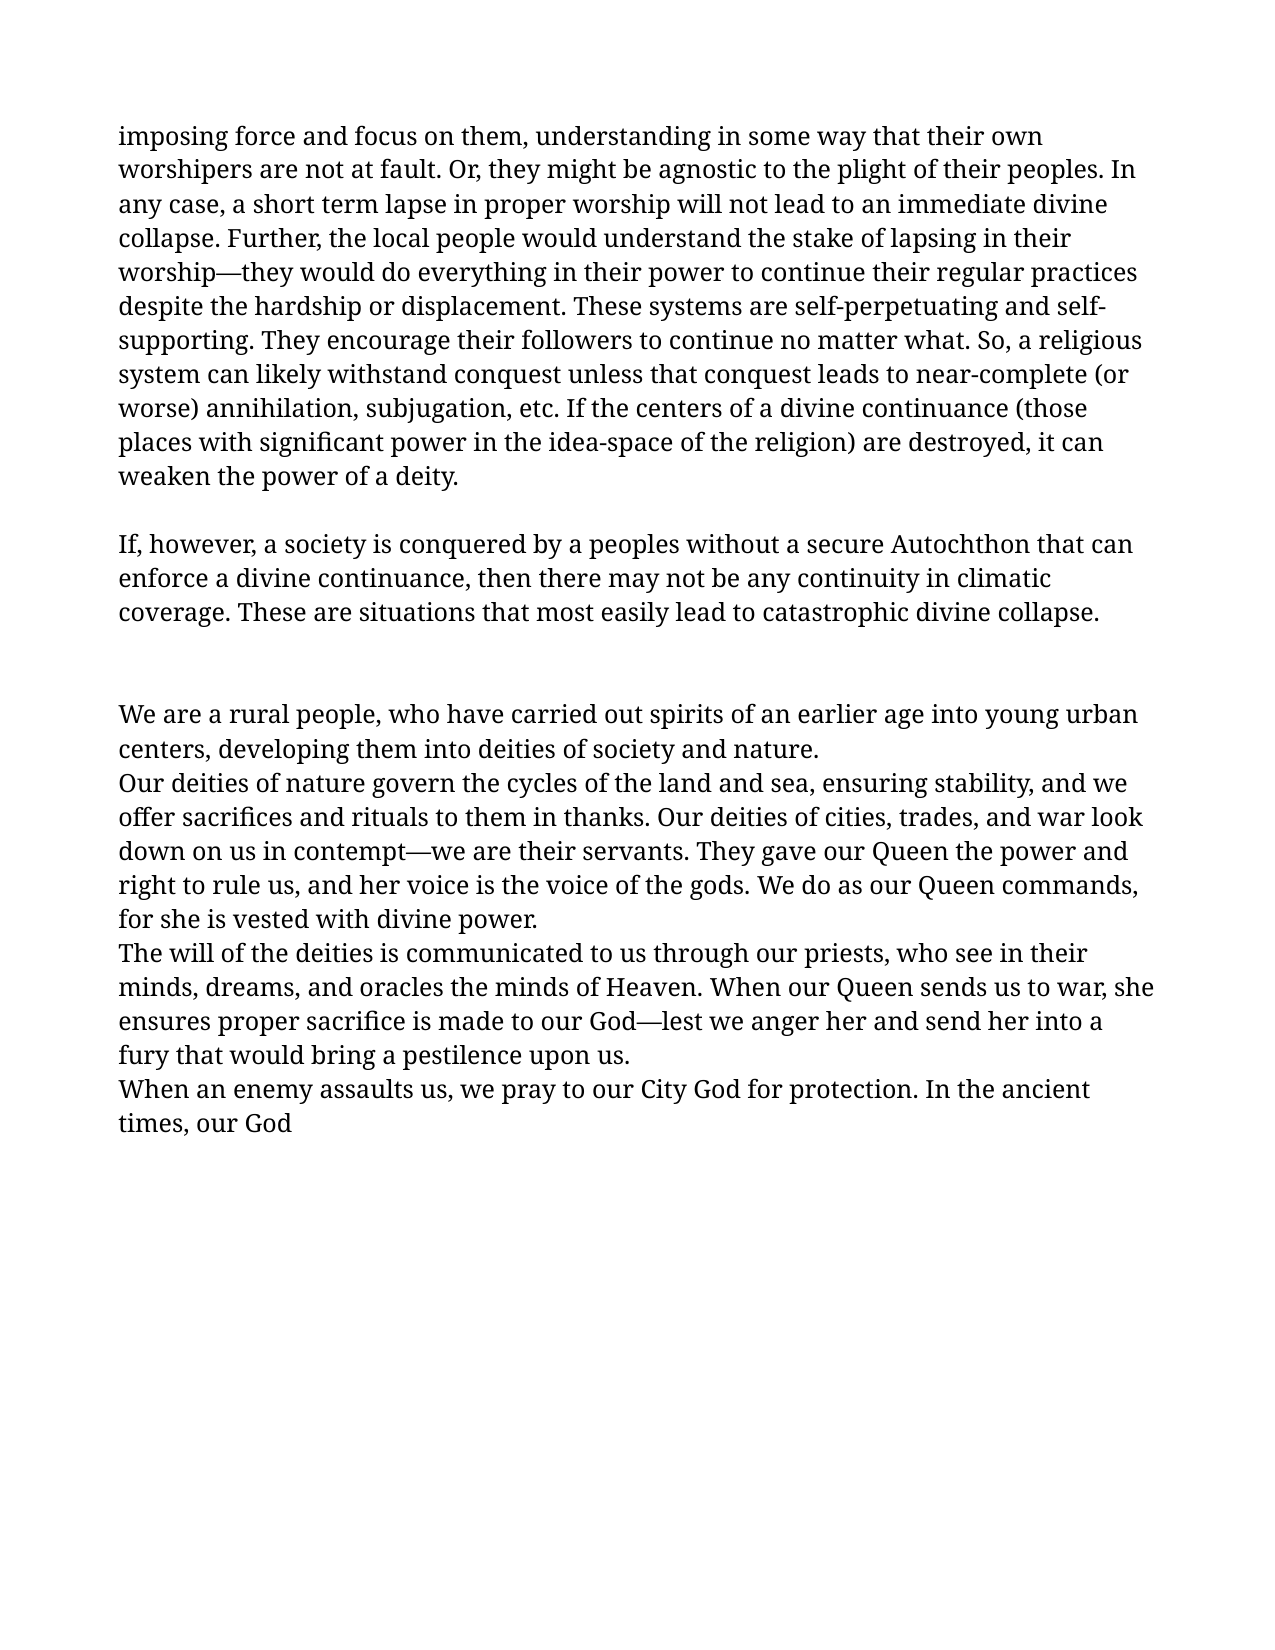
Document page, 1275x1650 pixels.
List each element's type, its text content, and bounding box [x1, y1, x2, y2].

text The will of the deities is communicated to us through our priests, who see in their minds, dreams, and oracles the minds of Heaven. When our Queen sends us to war, she ensures proper sacrifice is made to our God—lest we anger her and send her into a fury that would bring a pestilence upon us. [118, 936, 1157, 1072]
text imposing force and focus on them, understanding in some way that their own worshipers are not at fault. Or, they might be agnostic to the plight of their peoples. In any case, a short term lapse in proper worship will not lead to an immediate divine collapse. Further, the local people would understand the stake of lapsing in their worship—they would do everything in their power to continue their regular practices despite the hardship or displacement. These systems are self-perpetuating and self-supporting. They encourage their followers to continue no matter what. So, a religious system can likely withstand conquest unless that conquest leads to near-complete (or worse) annihilation, subjugation, etc. If the centers of a divine continuance (those places with significant power in the idea-space of the religion) are destroyed, it can weaken the power of a deity. [118, 118, 1157, 493]
text Our deities of nature govern the cycles of the land and sea, ensuring stability, and we offer sacrifices and rituals to them in thanks. Our deities of cities, trades, and war look down on us in contempt—we are their servants. They gave our Queen the power and right to rule us, and her voice is the voice of the gods. We do as our Queen commands, for she is vested with divine power. [118, 765, 1157, 936]
text We are a rural people, who have carried out spirits of an earlier age into young urban centers, developing them into deities of society and nature. [118, 697, 1157, 765]
text When an enemy assaults us, we pray to our City God for protection. In the ancient times, our God [118, 1072, 1157, 1140]
text If, however, a society is conquered by a peoples without a secure Autochthon that can enforce a divine continuance, then there may not be any continuity in climatic coverage. These are situations that most easily lead to catastrophic divine collapse. [118, 527, 1157, 629]
